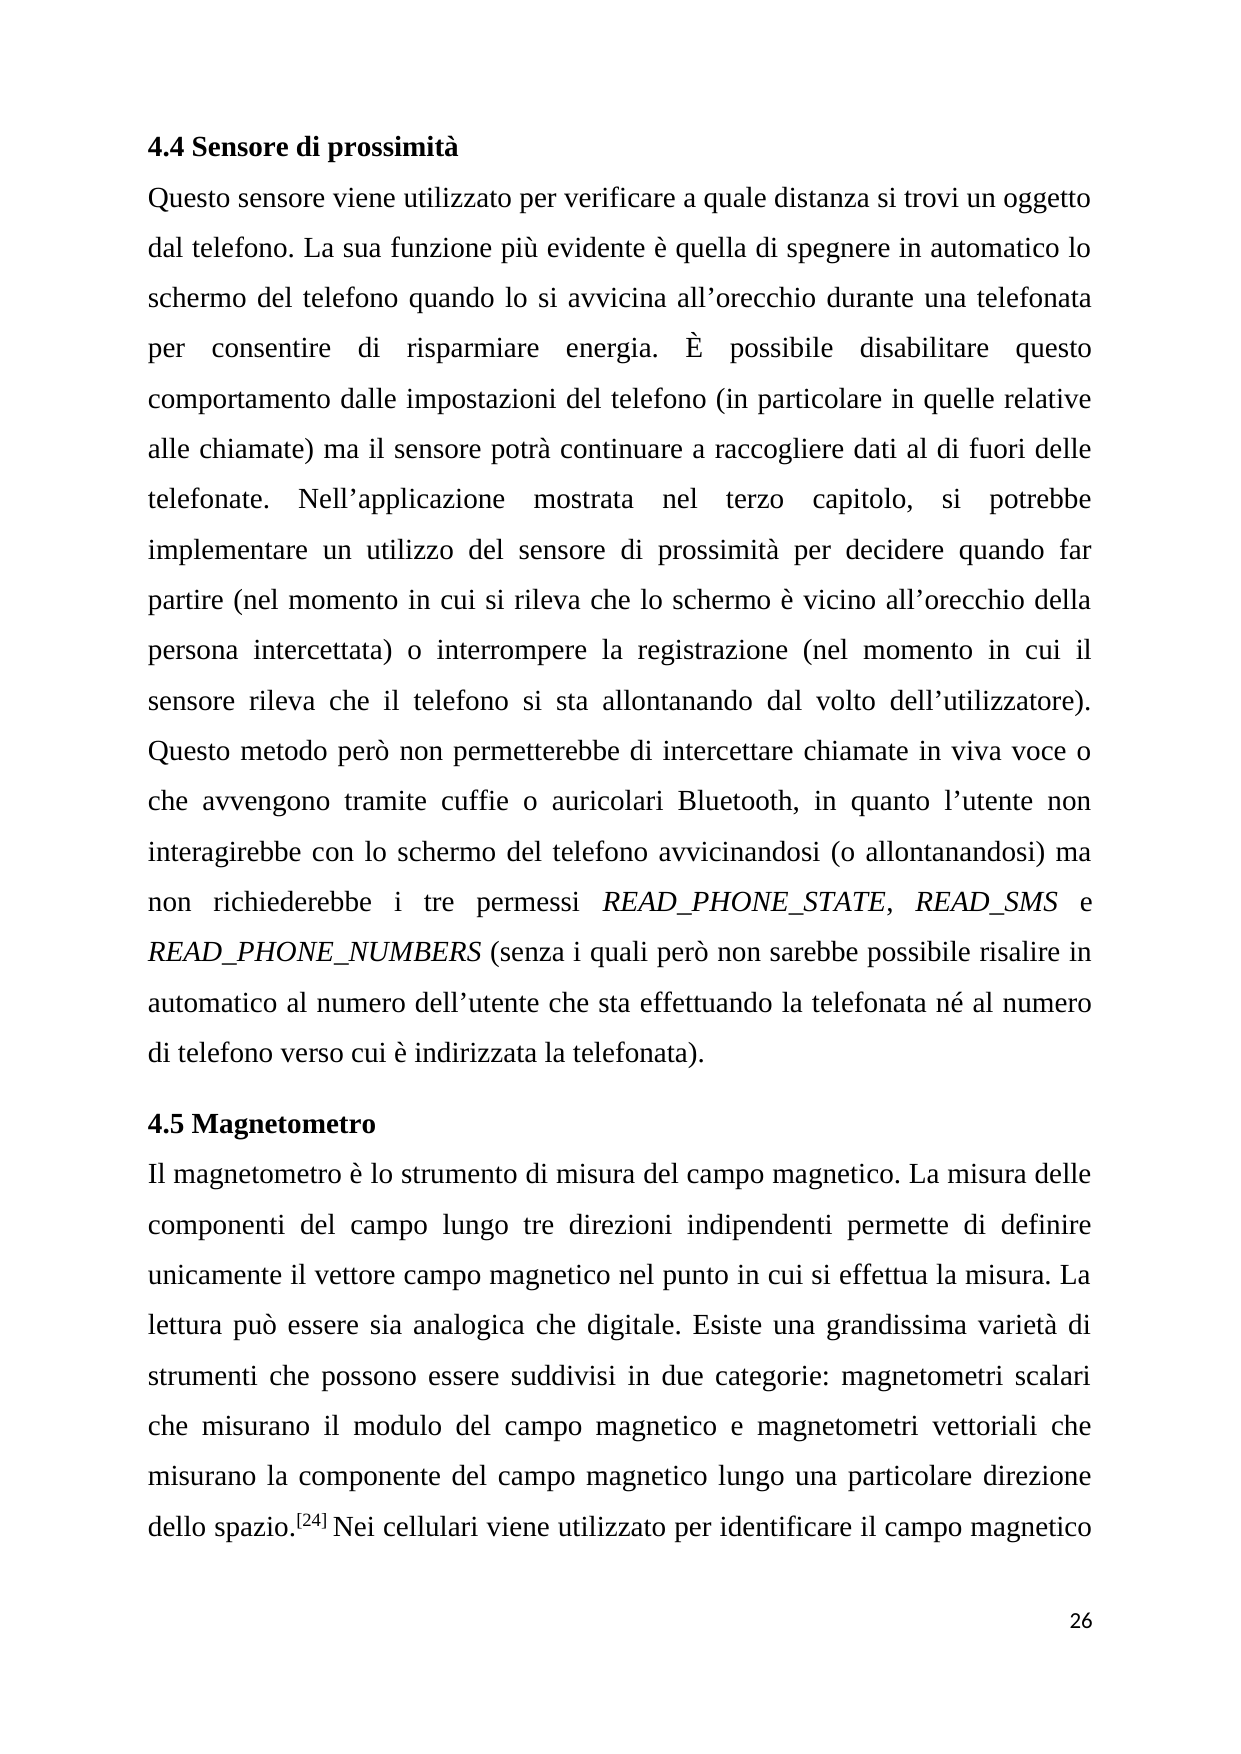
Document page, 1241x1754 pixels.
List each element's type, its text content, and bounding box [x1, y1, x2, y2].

text Questo sensore viene utilizzato per verificare a quale distanza si trovi un oggetto dal telefono. La sua funzione più evidente è quella di spegnere in automatico lo schermo del telefono quando lo si avvicina all’orecchio durante una telefonata per consentire di risparmiare energia. È possibile disabilitare questo comportamento dalle impostazioni del telefono (in particolare in quelle relative alle chiamate) ma il sensore potrà continuare a raccogliere dati al di fuori delle telefonate. Nell’applicazione mostrata nel terzo capitolo, si potrebbe implementare un utilizzo del sensore di prossimità per decidere quando far partire (nel momento in cui si rileva che lo schermo è vicino all’orecchio della persona intercettata) o interrompere la registrazione (nel momento in cui il sensore rileva che il telefono si sta allontanando dal volto dell’utilizzatore). Questo metodo però non permetterebbe di intercettare chiamate in viva voce o che avvengono tramite cuffie o auricolari Bluetooth, in quanto l’utente non interagirebbe con lo schermo del telefono avvicinandosi (o allontanandosi) ma non richiederebbe i tre permessi READ_PHONE_STATE, READ_SMS e READ_PHONE_NUMBERS (senza i quali però non sarebbe possibile risalire in automatico al numero dell’utente che sta effettuando la telefonata né al numero di telefono verso cui è indirizzata la telefonata). [148, 180, 1092, 1068]
subtitle 4.5 Magnetometro [148, 1106, 1092, 1140]
text Il magnetometro è lo strumento di misura del campo magnetico. La misura delle componenti del campo lungo tre direzioni indipendenti permette di definire unicamente il vettore campo magnetico nel punto in cui si effettua la misura. La lettura può essere sia analogica che digitale. Esiste una grandissima varietà di strumenti che possono essere suddivisi in due categorie: magnetometri scalari che misurano il modulo del campo magnetico e magnetometri vettoriali che misurano la componente del campo magnetico lungo una particolare direzione dello spazio.[24] Nei cellulari viene utilizzato per identificare il campo magnetico [148, 1156, 1092, 1542]
subtitle 4.4 Sensore di prossimità [148, 129, 1092, 163]
